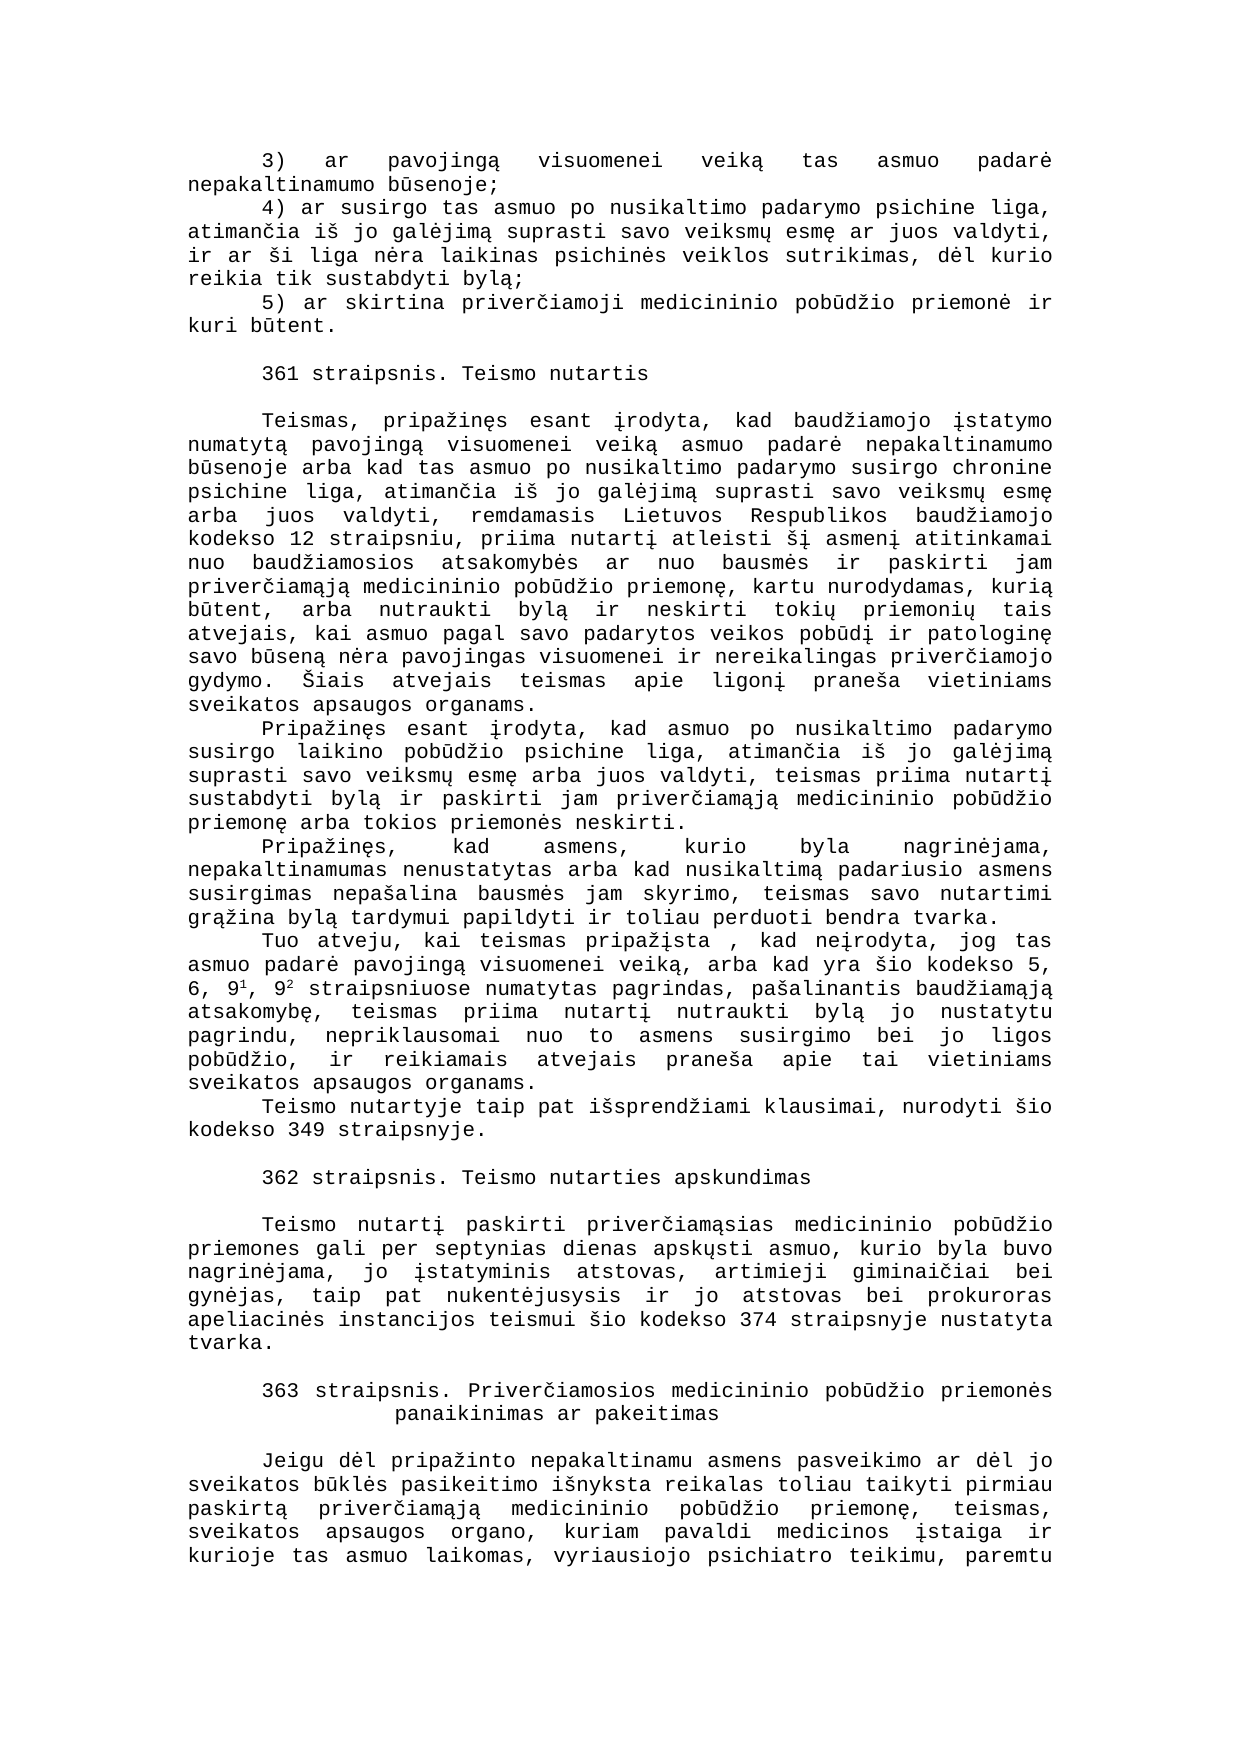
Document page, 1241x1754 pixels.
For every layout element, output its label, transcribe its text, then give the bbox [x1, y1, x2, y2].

text 4) ar susirgo tas asmuo po nusikaltimo padarymo psichine liga, atimančia iš jo galėjimą suprasti savo veiksmų esmę ar juos valdyti, ir ar ši liga nėra laikinas psichinės veiklos sutrikimas, dėl kurio reikia tik sustabdyti bylą; [187, 197, 1053, 292]
text 361 straipsnis. Teismo nutartis [187, 363, 1053, 386]
text Teismas, pripažinęs esant įrodyta, kad baudžiamojo įstatymo numatytą pavojingą visuomenei veiką asmuo padarė nepakaltinamumo būsenoje arba kad tas asmuo po nusikaltimo padarymo susirgo chronine psichine liga, atimančia iš jo galėjimą suprasti savo veiksmų esmę arba juos valdyti, remdamasis Lietuvos Respublikos baudžiamojo kodekso 12 straipsniu, priima nutartį atleisti šį asmenį atitinkamai nuo baudžiamosios atsakomybės ar nuo bausmės ir paskirti jam priverčiamąją medicininio pobūdžio priemonę, kartu nurodydamas, kurią būtent, arba nutraukti bylą ir neskirti tokių priemonių tais atvejais, kai asmuo pagal savo padarytos veikos pobūdį ir patologinę savo būseną nėra pavojingas visuomenei ir nereikalingas priverčiamojo gydymo. Šiais atvejais teismas apie ligonį praneša vietiniams sveikatos apsaugos organams. [187, 410, 1053, 717]
text Tuo atveju, kai teismas pripažįsta , kad neįrodyta, jog tas asmuo padarė pavojingą visuomenei veiką, arba kad yra šio kodekso 5, 6, 91, 92 straipsniuose numatytas pagrindas, pašalinantis baudžiamąją atsakomybę, teismas priima nutartį nutraukti bylą jo nustatytu pagrindu, nepriklausomai nuo to asmens susirgimo bei jo ligos pobūdžio, ir reikiamais atvejais praneša apie tai vietiniams sveikatos apsaugos organams. [187, 930, 1053, 1096]
text 362 straipsnis. Teismo nutarties apskundimas [187, 1167, 1053, 1190]
text 3) ar pavojingą visuomenei veiką tas asmuo padarė nepakaltinamumo būsenoje; [187, 150, 1053, 197]
text Teismo nutartyje taip pat išsprendžiami klausimai, nurodyti šio kodekso 349 straipsnyje. [187, 1096, 1053, 1143]
text Teismo nutartį paskirti priverčiamąsias medicininio pobūdžio priemones gali per septynias dienas apskųsti asmuo, kurio byla buvo nagrinėjama, jo įstatyminis atstovas, artimieji giminaičiai bei gynėjas, taip pat nukentėjusysis ir jo atstovas bei prokuroras apeliacinės instancijos teismui šio kodekso 374 straipsnyje nustatyta tvarka. [187, 1214, 1053, 1356]
text Jeigu dėl pripažinto nepakaltinamu asmens pasveikimo ar dėl jo sveikatos būklės pasikeitimo išnyksta reikalas toliau taikyti pirmiau paskirtą priverčiamąją medicininio pobūdžio priemonę, teismas, sveikatos apsaugos organo, kuriam pavaldi medicinos įstaiga ir kurioje tas asmuo laikomas, vyriausiojo psichiatro teikimu, paremtu [187, 1451, 1053, 1569]
text 363 straipsnis. Priverčiamosios medicininio pobūdžio priemonės panaikinimas ar pakeitimas [261, 1379, 1053, 1427]
text Pripažinęs, kad asmens, kurio byla nagrinėjama, nepakaltinamumas nenustatytas arba kad nusikaltimą padariusio asmens susirgimas nepašalina bausmės jam skyrimo, teismas savo nutartimi grąžina bylą tardymui papildyti ir toliau perduoti bendra tvarka. [187, 836, 1053, 930]
text 5) ar skirtina priverčiamoji medicininio pobūdžio priemonė ir kuri būtent. [187, 292, 1053, 339]
text Pripažinęs esant įrodyta, kad asmuo po nusikaltimo padarymo susirgo laikino pobūdžio psichine liga, atimančia iš jo galėjimą suprasti savo veiksmų esmę arba juos valdyti, teismas priima nutartį sustabdyti bylą ir paskirti jam priverčiamąją medicininio pobūdžio priemonę arba tokios priemonės neskirti. [187, 717, 1053, 836]
